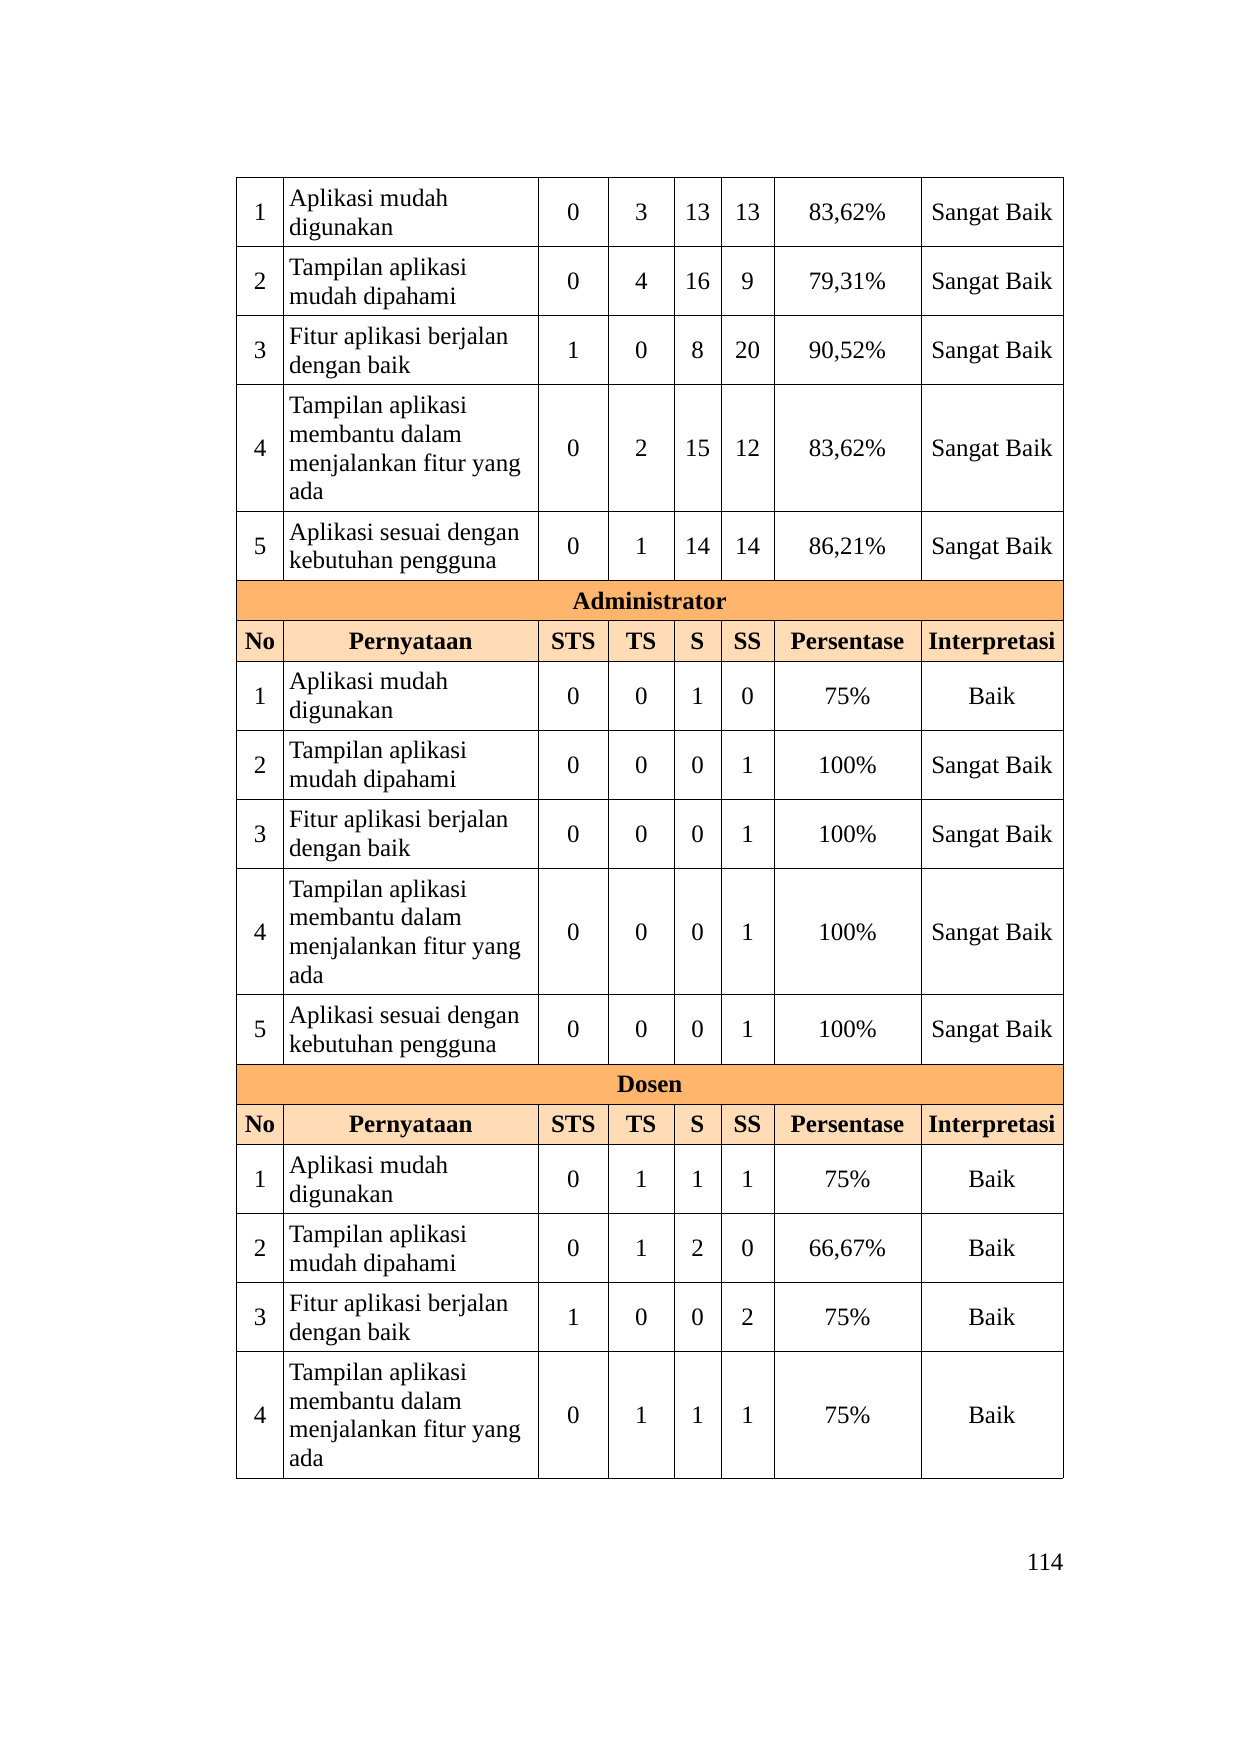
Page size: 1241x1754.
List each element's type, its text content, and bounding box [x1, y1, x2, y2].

table_cell 13 [722, 178, 774, 246]
table_cell 14 [722, 512, 774, 580]
table_cell 1 [675, 1145, 721, 1213]
table_cell 15 [675, 385, 721, 511]
table_cell 4 [237, 869, 283, 994]
table_cell 1 [722, 731, 774, 799]
table_cell 1 [609, 1214, 674, 1282]
table_cell Sangat Baik [922, 385, 1063, 511]
table_cell Tampilan aplikasi membantu dalam menjalankan fitur yang ada [284, 1352, 538, 1478]
table_cell 0 [539, 869, 608, 994]
table_cell 79,31% [775, 247, 921, 315]
table_cell 0 [609, 995, 674, 1063]
table_cell 66,67% [775, 1214, 921, 1282]
table_cell 3 [609, 178, 674, 246]
table_cell STS [539, 621, 608, 661]
table_cell 1 [722, 869, 774, 994]
table_cell 1 [539, 1283, 608, 1351]
table_cell Persentase [775, 1105, 921, 1144]
table_cell Sangat Baik [922, 178, 1063, 246]
table_cell Sangat Baik [922, 995, 1063, 1063]
table_cell 2 [237, 731, 283, 799]
table_cell 2 [237, 1214, 283, 1282]
table_cell 1 [609, 1352, 674, 1478]
table_cell 90,52% [775, 316, 921, 384]
table_cell 0 [609, 800, 674, 868]
table_cell 1 [675, 662, 721, 730]
table_cell Sangat Baik [922, 316, 1063, 384]
table_cell Administrator [237, 581, 1063, 620]
table_cell Aplikasi sesuai dengan kebutuhan pengguna [284, 995, 538, 1063]
table_cell 75% [775, 662, 921, 730]
table_cell Aplikasi mudah digunakan [284, 1145, 538, 1213]
table_cell Sangat Baik [922, 800, 1063, 868]
table_cell 1 [237, 178, 283, 246]
table_cell Baik [922, 1214, 1063, 1282]
table_cell Interpretasi [922, 621, 1063, 661]
table_cell 5 [237, 512, 283, 580]
table_cell 75% [775, 1352, 921, 1478]
table_cell 1 [722, 995, 774, 1063]
table_cell 2 [722, 1283, 774, 1351]
table_cell Interpretasi [922, 1105, 1063, 1144]
table_cell SS [722, 621, 774, 661]
table_cell 1 [722, 1352, 774, 1478]
table_cell 4 [237, 1352, 283, 1478]
table_cell 0 [539, 800, 608, 868]
table_cell Persentase [775, 621, 921, 661]
table_cell Dosen [237, 1065, 1063, 1104]
table_cell 100% [775, 869, 921, 994]
table_cell 2 [609, 385, 674, 511]
table_cell SS [722, 1105, 774, 1144]
table_cell 1 [237, 1145, 283, 1213]
table_cell 5 [237, 995, 283, 1063]
table_cell Fitur aplikasi berjalan dengan baik [284, 316, 538, 384]
table_cell Fitur aplikasi berjalan dengan baik [284, 800, 538, 868]
table_cell Sangat Baik [922, 731, 1063, 799]
table_cell 16 [675, 247, 721, 315]
table_cell Aplikasi sesuai dengan kebutuhan pengguna [284, 512, 538, 580]
table_cell STS [539, 1105, 608, 1144]
table_cell 100% [775, 800, 921, 868]
table_cell 0 [539, 178, 608, 246]
table_cell S [675, 1105, 721, 1144]
table_cell Aplikasi mudah digunakan [284, 662, 538, 730]
table_cell 0 [722, 1214, 774, 1282]
table_cell 0 [675, 731, 721, 799]
table_cell 1 [722, 800, 774, 868]
table_cell Fitur aplikasi berjalan dengan baik [284, 1283, 538, 1351]
table_cell 1 [539, 316, 608, 384]
table_cell 0 [609, 662, 674, 730]
table_cell Baik [922, 1352, 1063, 1478]
table_cell 75% [775, 1145, 921, 1213]
table_cell 0 [609, 869, 674, 994]
table_cell Pernyataan [284, 1105, 538, 1144]
table_cell Tampilan aplikasi membantu dalam menjalankan fitur yang ada [284, 869, 538, 994]
table_cell 14 [675, 512, 721, 580]
table_cell 20 [722, 316, 774, 384]
table_cell 0 [539, 1352, 608, 1478]
table_cell 0 [675, 995, 721, 1063]
table_cell Tampilan aplikasi mudah dipahami [284, 1214, 538, 1282]
table_cell 3 [237, 316, 283, 384]
table_cell 13 [675, 178, 721, 246]
table_cell 0 [539, 247, 608, 315]
table_cell Sangat Baik [922, 247, 1063, 315]
table_cell S [675, 621, 721, 661]
table_cell 0 [539, 1214, 608, 1282]
table_cell 0 [722, 662, 774, 730]
table_cell 100% [775, 995, 921, 1063]
table_cell Baik [922, 1283, 1063, 1351]
table_cell 0 [609, 316, 674, 384]
table_cell 86,21% [775, 512, 921, 580]
table_cell 4 [609, 247, 674, 315]
table_cell 1 [609, 512, 674, 580]
table_cell 0 [539, 1145, 608, 1213]
table_cell 0 [539, 512, 608, 580]
table_cell No [237, 1105, 283, 1144]
table_cell No [237, 621, 283, 661]
table_cell Sangat Baik [922, 512, 1063, 580]
table_cell Sangat Baik [922, 869, 1063, 994]
table_cell 0 [675, 869, 721, 994]
table_cell 0 [539, 385, 608, 511]
table_cell 3 [237, 800, 283, 868]
table_cell Pernyataan [284, 621, 538, 661]
table_cell Tampilan aplikasi membantu dalam menjalankan fitur yang ada [284, 385, 538, 511]
table_cell 83,62% [775, 385, 921, 511]
table_cell 2 [237, 247, 283, 315]
table_cell 4 [237, 385, 283, 511]
table_cell 3 [237, 1283, 283, 1351]
table_cell 12 [722, 385, 774, 511]
table_cell 1 [237, 662, 283, 730]
table_cell Aplikasi mudah digunakan [284, 178, 538, 246]
table_cell Baik [922, 662, 1063, 730]
table_cell 83,62% [775, 178, 921, 246]
table_cell 0 [675, 800, 721, 868]
table_cell 1 [675, 1352, 721, 1478]
table_cell 8 [675, 316, 721, 384]
table_cell Baik [922, 1145, 1063, 1213]
table_cell 100% [775, 731, 921, 799]
table_cell Tampilan aplikasi mudah dipahami [284, 247, 538, 315]
table_cell 0 [539, 662, 608, 730]
table_cell 0 [539, 995, 608, 1063]
table_cell TS [609, 621, 674, 661]
table_cell 75% [775, 1283, 921, 1351]
table_cell 0 [675, 1283, 721, 1351]
table_cell 2 [675, 1214, 721, 1282]
table_cell 0 [539, 731, 608, 799]
table_cell 0 [609, 1283, 674, 1351]
table_cell Tampilan aplikasi mudah dipahami [284, 731, 538, 799]
table_cell 1 [722, 1145, 774, 1213]
table_cell 0 [609, 731, 674, 799]
table_cell 9 [722, 247, 774, 315]
table_cell 1 [609, 1145, 674, 1213]
table_cell TS [609, 1105, 674, 1144]
